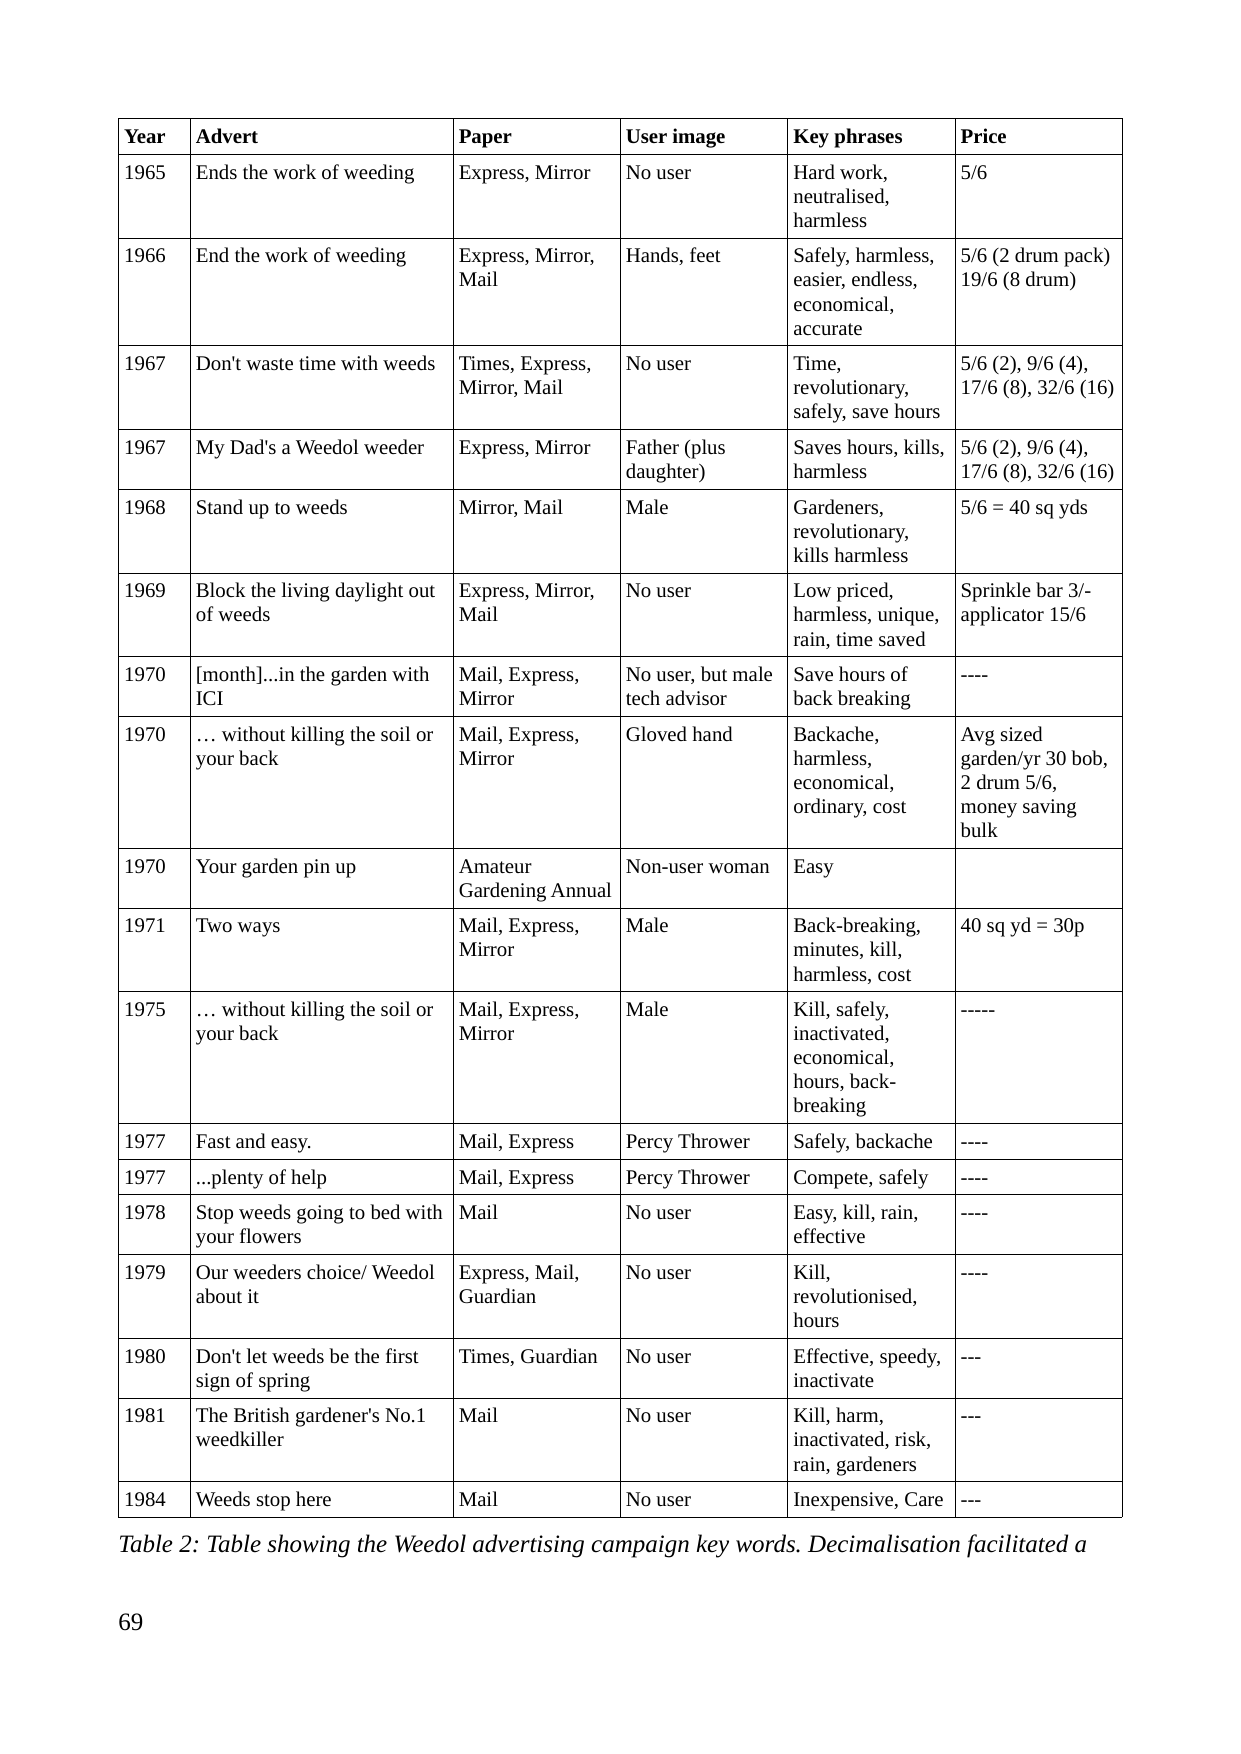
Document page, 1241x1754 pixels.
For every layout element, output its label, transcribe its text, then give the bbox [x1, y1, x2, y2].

table_cell No user [621, 155, 787, 237]
table_cell Safely, backache [788, 1124, 955, 1159]
table_header Year [119, 119, 190, 154]
table_cell 1975 [119, 992, 190, 1123]
table_cell Male [621, 992, 787, 1123]
table_cell Compete, safely [788, 1160, 955, 1194]
table_cell Back-breaking, minutes, kill, harmless, cost [788, 909, 955, 991]
table_header Paper [454, 119, 620, 154]
table_cell Express, Mirror, Mail [454, 239, 620, 345]
table_cell 5/6 = 40 sq yds [956, 490, 1122, 572]
table_cell Mail, Express, Mirror [454, 992, 620, 1123]
table_cell 1971 [119, 909, 190, 991]
table_cell Mail [454, 1399, 620, 1481]
table_cell --- [956, 1339, 1122, 1397]
table_cell Easy [788, 849, 955, 907]
table_cell Effective, speedy, inactivate [788, 1339, 955, 1397]
table_cell 1977 [119, 1124, 190, 1159]
table_cell Mail [454, 1195, 620, 1254]
table_cell 1981 [119, 1399, 190, 1481]
table_cell 5/6 (2), 9/6 (4), 17/6 (8), 32/6 (16) [956, 430, 1122, 489]
table_cell Express, Mirror [454, 430, 620, 489]
table_cell 40 sq yd = 30p [956, 909, 1122, 991]
table_cell 1979 [119, 1255, 190, 1338]
table_cell 1966 [119, 239, 190, 345]
table_cell The British gardener's No.1 weedkiller [191, 1399, 453, 1481]
table_cell No user [621, 1339, 787, 1397]
table_cell ---- [956, 1255, 1122, 1338]
table_cell Ends the work of weeding [191, 155, 453, 237]
table_header Advert [191, 119, 453, 154]
table_cell [month]...in the garden with ICI [191, 657, 453, 716]
table_cell Mirror, Mail [454, 490, 620, 572]
table_cell Our weeders choice/ Weedol about it [191, 1255, 453, 1338]
table_cell Hard work, neutralised, harmless [788, 155, 955, 237]
table_cell … without killing the soil or your back [191, 717, 453, 848]
table_cell 1967 [119, 346, 190, 429]
table_cell No user [621, 1482, 787, 1517]
table_cell ---- [956, 1160, 1122, 1194]
table_cell ...plenty of help [191, 1160, 453, 1194]
table_cell Save hours of back breaking [788, 657, 955, 716]
table_cell 1984 [119, 1482, 190, 1517]
table_cell Mail [454, 1482, 620, 1517]
table_cell --- [956, 1399, 1122, 1481]
table_cell [956, 849, 1122, 907]
table_cell Don't waste time with weeds [191, 346, 453, 429]
table_cell ----- [956, 992, 1122, 1123]
table_cell 1978 [119, 1195, 190, 1254]
table_cell Percy Thrower [621, 1160, 787, 1194]
table_cell Kill, harm, inactivated, risk, rain, gardeners [788, 1399, 955, 1481]
table_cell Mail, Express, Mirror [454, 909, 620, 991]
table_cell Safely, harmless, easier, endless, economical, accurate [788, 239, 955, 345]
table_cell 1970 [119, 849, 190, 907]
table_cell Stand up to weeds [191, 490, 453, 572]
table_cell Gardeners, revolutionary, kills harmless [788, 490, 955, 572]
table_cell Express, Mail, Guardian [454, 1255, 620, 1338]
table_cell Saves hours, kills, harmless [788, 430, 955, 489]
table_cell ---- [956, 1195, 1122, 1254]
table_cell 1969 [119, 574, 190, 656]
table_cell Kill, safely, inactivated, economical, hours, back-breaking [788, 992, 955, 1123]
table_cell Hands, feet [621, 239, 787, 345]
table_cell Express, Mirror [454, 155, 620, 237]
table_cell 5/6 (2 drum pack) 19/6 (8 drum) [956, 239, 1122, 345]
table_cell Block the living daylight out of weeds [191, 574, 453, 656]
table_cell --- [956, 1482, 1122, 1517]
table_header Price [956, 119, 1122, 154]
table_cell Low priced, harmless, unique, rain, time saved [788, 574, 955, 656]
table_cell Backache, harmless, economical, ordinary, cost [788, 717, 955, 848]
table_cell Fast and easy. [191, 1124, 453, 1159]
table_cell 1980 [119, 1339, 190, 1397]
table_cell No user, but male tech advisor [621, 657, 787, 716]
table_cell 5/6 [956, 155, 1122, 237]
table_cell Non-user woman [621, 849, 787, 907]
table_cell 1970 [119, 717, 190, 848]
table_cell Two ways [191, 909, 453, 991]
table_cell No user [621, 346, 787, 429]
table_cell Mail, Express, Mirror [454, 657, 620, 716]
table_cell My Dad's a Weedol weeder [191, 430, 453, 489]
table_cell No user [621, 1399, 787, 1481]
table_cell Weeds stop here [191, 1482, 453, 1517]
table_cell ---- [956, 1124, 1122, 1159]
table_cell 1967 [119, 430, 190, 489]
table_cell Express, Mirror, Mail [454, 574, 620, 656]
table_cell ---- [956, 657, 1122, 716]
table_cell Gloved hand [621, 717, 787, 848]
table_cell Mail, Express, Mirror [454, 717, 620, 848]
table_cell Times, Express, Mirror, Mail [454, 346, 620, 429]
table_cell 1970 [119, 657, 190, 716]
table_cell Times, Guardian [454, 1339, 620, 1397]
table_cell 1965 [119, 155, 190, 237]
text Table 2: Table showing the Weedol advertising campaign key words. Decimalisation facilitated a [118, 1529, 1122, 1558]
table_cell 1977 [119, 1160, 190, 1194]
table_cell Male [621, 909, 787, 991]
table_cell Time, revolutionary, safely, save hours [788, 346, 955, 429]
table_cell Mail, Express [454, 1160, 620, 1194]
table_cell Father (plus daughter) [621, 430, 787, 489]
table_cell Male [621, 490, 787, 572]
table_cell No user [621, 1255, 787, 1338]
table_header Key phrases [788, 119, 955, 154]
table_cell No user [621, 574, 787, 656]
table_cell Percy Thrower [621, 1124, 787, 1159]
table_cell Kill, revolutionised, hours [788, 1255, 955, 1338]
table_cell Your garden pin up [191, 849, 453, 907]
table_cell No user [621, 1195, 787, 1254]
table_cell End the work of weeding [191, 239, 453, 345]
table_cell Mail, Express [454, 1124, 620, 1159]
table_cell 1968 [119, 490, 190, 572]
table_cell 5/6 (2), 9/6 (4), 17/6 (8), 32/6 (16) [956, 346, 1122, 429]
table_cell Avg sized garden/yr 30 bob, 2 drum 5/6, money saving bulk [956, 717, 1122, 848]
table_cell … without killing the soil or your back [191, 992, 453, 1123]
table_cell Sprinkle bar 3/- applicator 15/6 [956, 574, 1122, 656]
table_cell Don't let weeds be the first sign of spring [191, 1339, 453, 1397]
table_header User image [621, 119, 787, 154]
table_cell Stop weeds going to bed with your flowers [191, 1195, 453, 1254]
table_cell Easy, kill, rain, effective [788, 1195, 955, 1254]
table_cell Inexpensive, Care [788, 1482, 955, 1517]
table_cell Amateur Gardening Annual [454, 849, 620, 907]
